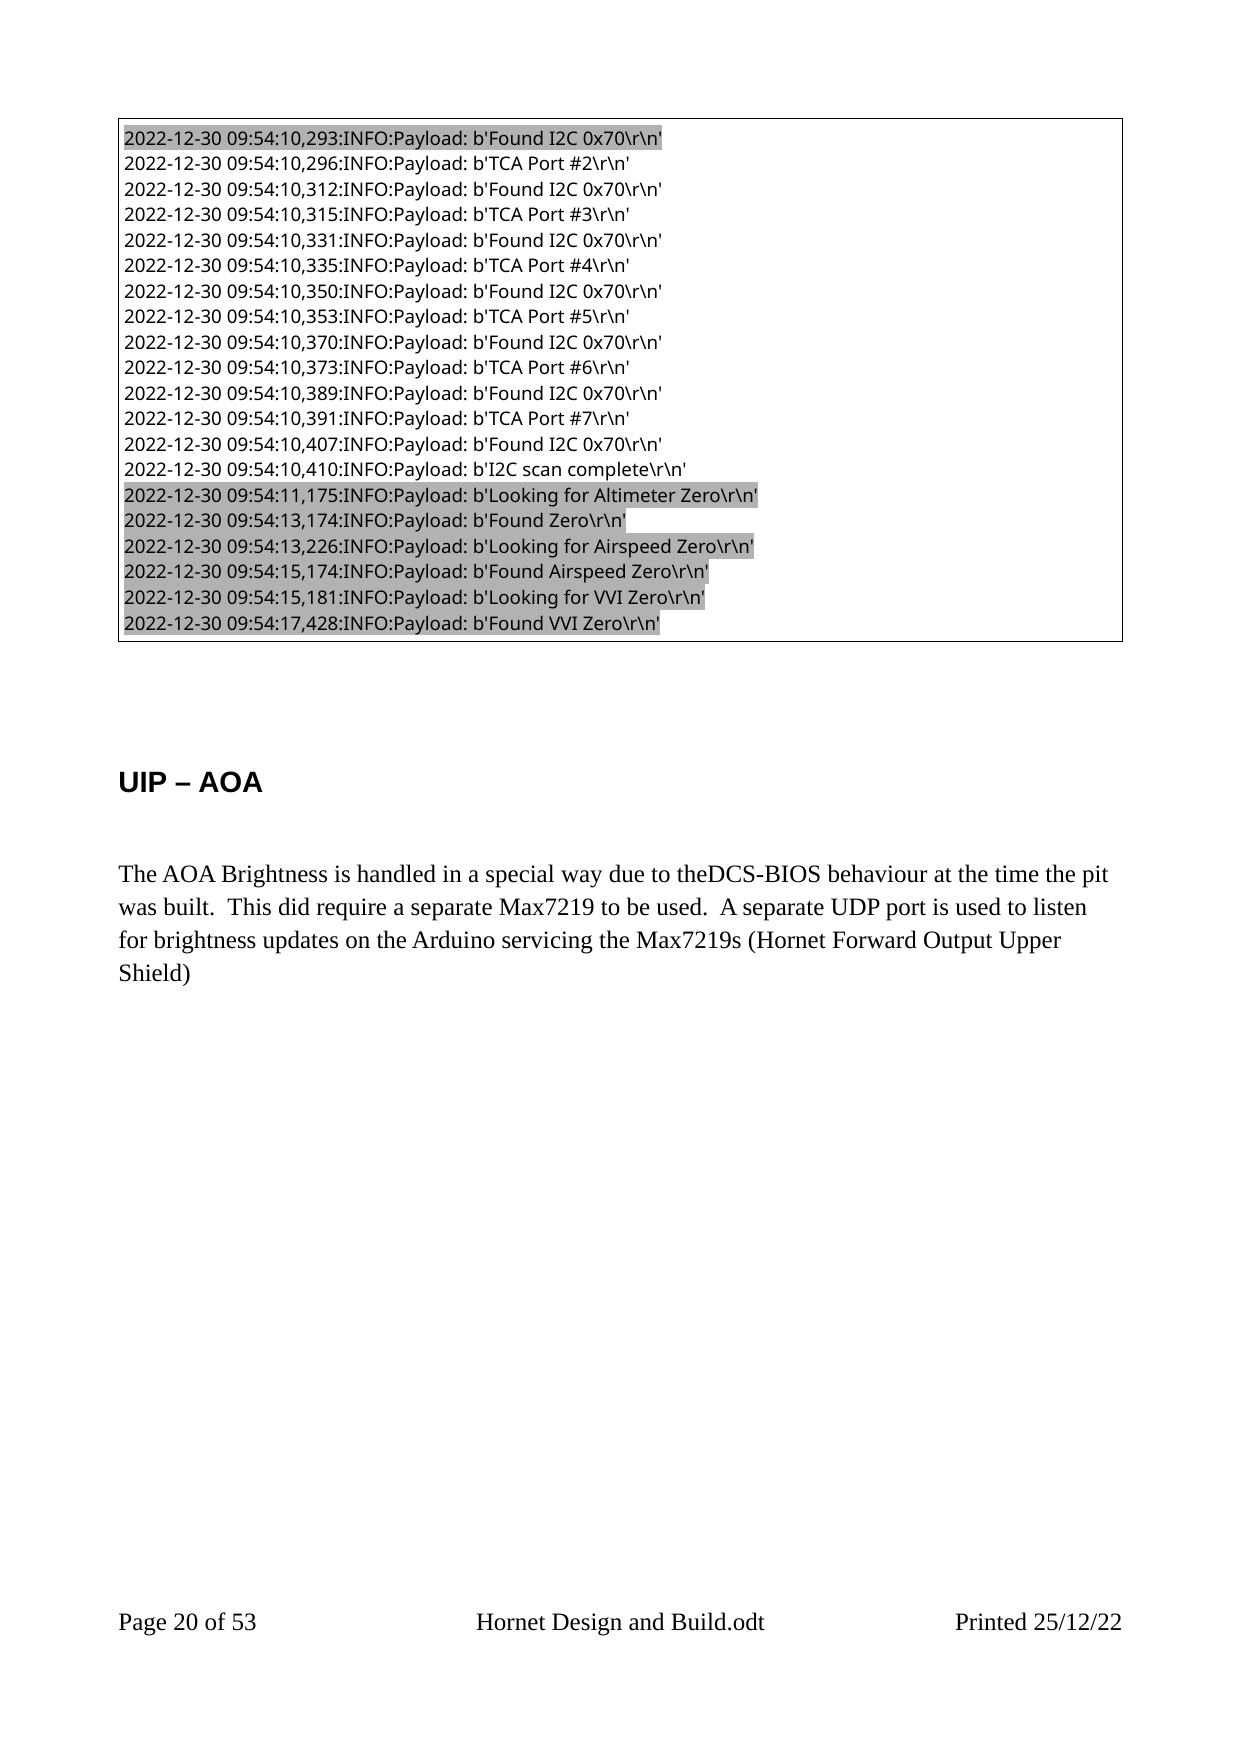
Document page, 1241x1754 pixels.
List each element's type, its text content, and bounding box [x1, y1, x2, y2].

subtitle UIP – AOA [118, 765, 1122, 799]
table_header 2022-12-30 09:54:10,293:INFO:Payload: b'Found I2C 0x70\r\n' 2022-12-30 09:54:10,296:INFO:Payload: b'TCA Port #2\r\n' 2022-12-30 09:54:10,312:INFO:Payload: b'Found I2C 0x70\r\n' 2022-12-30 09:54:10,315:INFO:Payload: b'TCA Port #3\r\n' 2022-12-30 09:54:10,331:INFO:Payload: b'Found I2C 0x70\r\n' 2022-12-30 09:54:10,335:INFO:Payload: b'TCA Port #4\r\n' 2022-12-30 09:54:10,350:INFO:Payload: b'Found I2C 0x70\r\n' 2022-12-30 09:54:10,353:INFO:Payload: b'TCA Port #5\r\n' 2022-12-30 09:54:10,370:INFO:Payload: b'Found I2C 0x70\r\n' 2022-12-30 09:54:10,373:INFO:Payload: b'TCA Port #6\r\n' 2022-12-30 09:54:10,389:INFO:Payload: b'Found I2C 0x70\r\n' 2022-12-30 09:54:10,391:INFO:Payload: b'TCA Port #7\r\n' 2022-12-30 09:54:10,407:INFO:Payload: b'Found I2C 0x70\r\n' 2022-12-30 09:54:10,410:INFO:Payload: b'I2C scan complete\r\n' 2022-12-30 09:54:11,175:INFO:Payload: b'Looking for Altimeter Zero\r\n' 2022-12-30 09:54:13,174:INFO:Payload: b'Found Zero\r\n' 2022-12-30 09:54:13,226:INFO:Payload: b'Looking for Airspeed Zero\r\n' 2022-12-30 09:54:15,174:INFO:Payload: b'Found Airspeed Zero\r\n' 2022-12-30 09:54:15,181:INFO:Payload: b'Looking for VVI Zero\r\n' 2022-12-30 09:54:17,428:INFO:Payload: b'Found VVI Zero\r\n' [119, 119, 1122, 641]
text The AOA Brightness is handled in a special way due to theDCS-BIOS behaviour at the time the pit was built. This did require a separate Max7219 to be used. A separate UDP port is used to listen for brightness updates on the Arduino servicing the Max7219s (Hornet Forward Output Upper Shield) [118, 859, 1122, 987]
